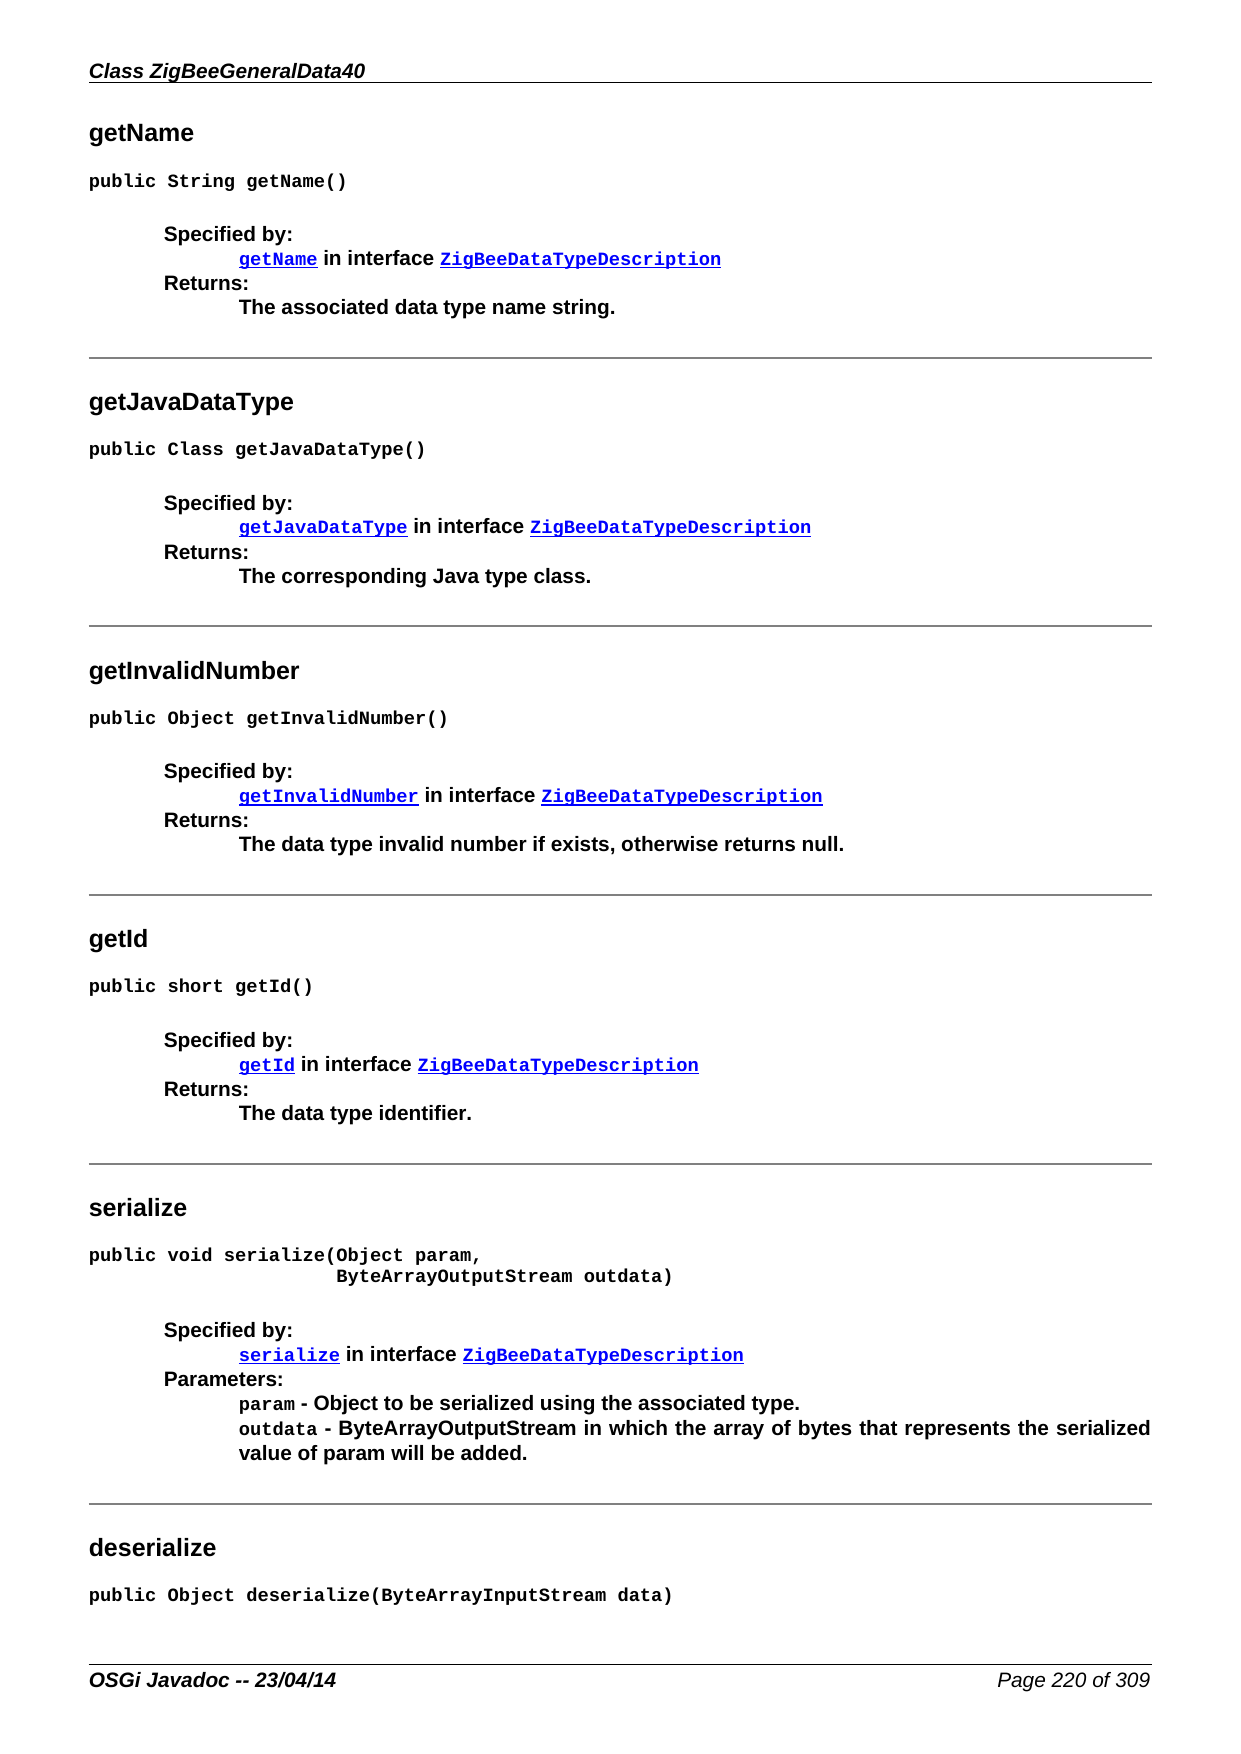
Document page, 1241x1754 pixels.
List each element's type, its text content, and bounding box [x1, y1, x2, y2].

text The data type identifier. [238, 1101, 1152, 1125]
subtitle getInvalidNumber [88, 656, 1152, 684]
subtitle deserialize [88, 1533, 1152, 1562]
text public Class getJavaDataType() [88, 440, 1152, 461]
text public Object getInvalidNumber() [88, 709, 1152, 730]
text Parameters: [163, 1367, 1152, 1391]
text getId in interface ZigBeeDataTypeDescription [238, 1052, 1152, 1077]
subtitle getId [88, 924, 1152, 953]
text public String getName() [88, 171, 1152, 193]
text Specified by: [163, 1318, 1152, 1342]
text Specified by: [163, 490, 1152, 514]
text The associated data type name string. [238, 295, 1152, 319]
text Specified by: [163, 222, 1152, 246]
text The data type invalid number if exists, otherwise returns null. [238, 832, 1152, 856]
text public void serialize(Object param, ByteArrayOutputStream outdata) [88, 1246, 1152, 1288]
text serialize in interface ZigBeeDataTypeDescription [238, 1342, 1152, 1367]
text public short getId() [88, 977, 1152, 998]
text getName in interface ZigBeeDataTypeDescription [238, 246, 1152, 271]
subtitle getJavaDataType [88, 387, 1152, 416]
subtitle serialize [88, 1193, 1152, 1222]
text param - Object to be serialized using the associated type. [238, 1391, 1152, 1416]
text Returns: [163, 271, 1152, 295]
text Specified by: [163, 759, 1152, 783]
text outdata - ByteArrayOutputStream in which the array of bytes that represents the serialized value of param will be added. [238, 1416, 1152, 1465]
text getInvalidNumber in interface ZigBeeDataTypeDescription [238, 783, 1152, 808]
subtitle getName [88, 118, 1152, 147]
text Returns: [163, 1077, 1152, 1101]
text Specified by: [163, 1028, 1152, 1052]
text Returns: [163, 539, 1152, 563]
text Returns: [163, 808, 1152, 832]
text The corresponding Java type class. [238, 563, 1152, 587]
text public Object deserialize(ByteArrayInputStream data) [88, 1586, 1152, 1607]
text getJavaDataType in interface ZigBeeDataTypeDescription [238, 514, 1152, 539]
